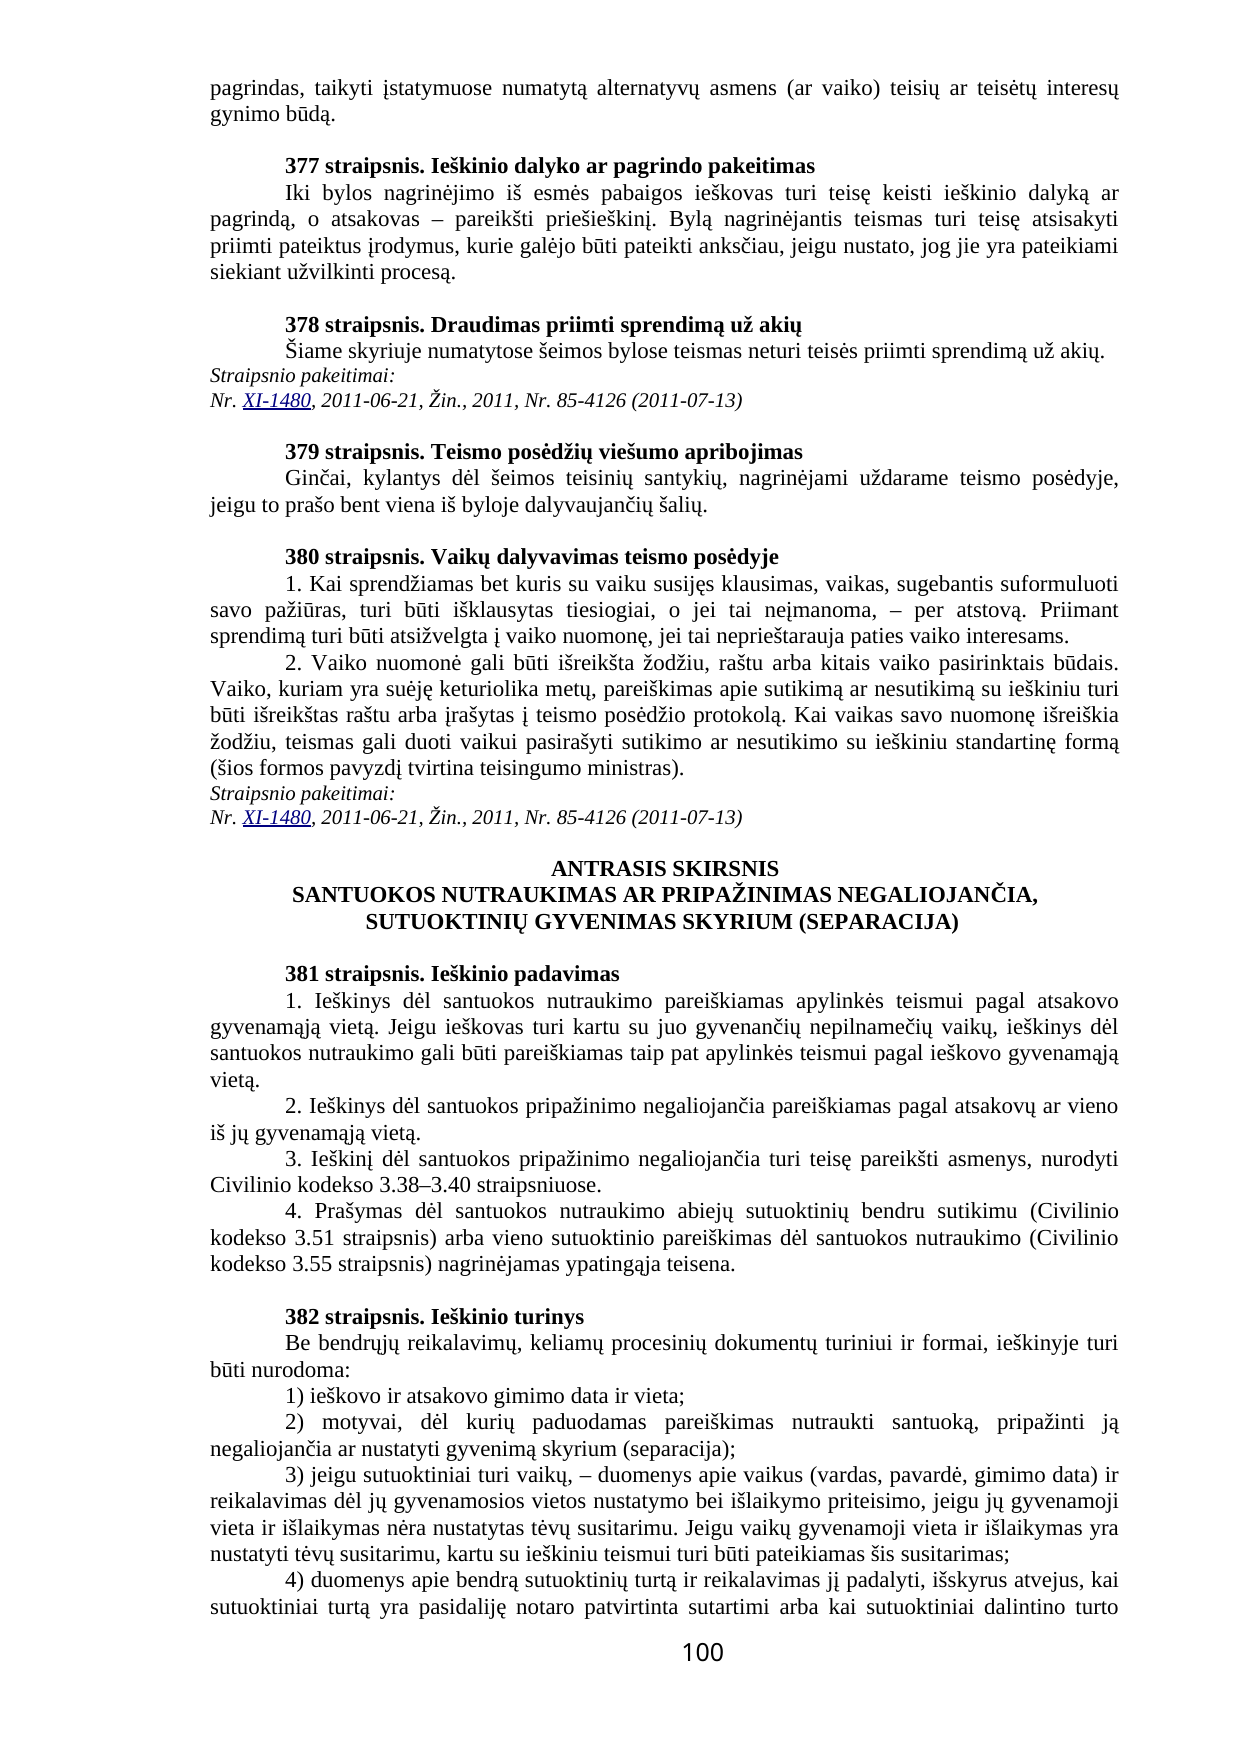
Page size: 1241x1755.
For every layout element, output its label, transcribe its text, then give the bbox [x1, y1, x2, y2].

text 379 straipsnis. Teismo posėdžių viešumo apribojimas [210, 438, 1120, 464]
text 2. Ieškinys dėl santuokos pripažinimo negaliojančia pareiškiamas pagal atsakovų ar vieno iš jų gyvenamąją vietą. [210, 1092, 1120, 1145]
text 382 straipsnis. Ieškinio turinys [210, 1303, 1120, 1329]
text 378 straipsnis. Draudimas priimti sprendimą už akių [210, 311, 1120, 337]
text 377 straipsnis. Ieškinio dalyko ar pagrindo pakeitimas [210, 153, 1120, 179]
text 2. Vaiko nuomonė gali būti išreikšta žodžiu, raštu arba kitais vaiko pasirinktais būdais. Vaiko, kuriam yra suėję keturiolika metų, pareiškimas apie sutikimą ar nesutikimą su ieškiniu turi būti išreikštas raštu arba įrašytas į teismo posėdžio protokolą. Kai vaikas savo nuomonę išreiškia žodžiu, teismas gali duoti vaikui pasirašyti sutikimo ar nesutikimo su ieškiniu standartinę formą (šios formos pavyzdį tvirtina teisingumo ministras). [210, 649, 1120, 781]
text 380 straipsnis. Vaikų dalyvavimas teismo posėdyje [210, 543, 1120, 570]
text Straipsnio pakeitimai: [210, 781, 1120, 804]
text 381 straipsnis. Ieškinio padavimas [210, 960, 1120, 987]
text Nr. XI-1480, 2011-06-21, Žin., 2011, Nr. 85-4126 (2011-07-13) [210, 387, 1120, 412]
text Straipsnio pakeitimai: [210, 363, 1120, 387]
text 1. Ieškinys dėl santuokos nutraukimo pareiškiamas apylinkės teismui pagal atsakovo gyvenamąją vietą. Jeigu ieškovas turi kartu su juo gyvenančių nepilnamečių vaikų, ieškinys dėl santuokos nutraukimo gali būti pareiškiamas taip pat apylinkės teismui pagal ieškovo gyvenamąją vietą. [210, 987, 1120, 1092]
text pagrindas, taikyti įstatymuose numatytą alternatyvų asmens (ar vaiko) teisių ar teisėtų interesų gynimo būdą. [210, 73, 1120, 126]
text 1) ieškovo ir atsakovo gimimo data ir vieta; [210, 1382, 1120, 1408]
text Šiame skyriuje numatytose šeimos bylose teismas neturi teisės priimti sprendimą už akių. [210, 337, 1120, 363]
text 4) duomenys apie bendrą sutuoktinių turtą ir reikalavimas jį padalyti, išskyrus atvejus, kai sutuoktiniai turtą yra pasidaliję notaro patvirtinta sutartimi arba kai sutuoktiniai dalintino turto [210, 1567, 1120, 1619]
subtitle ANTRASIS SKIRSNIS [210, 855, 1120, 881]
text 4. Prašymas dėl santuokos nutraukimo abiejų sutuoktinių bendru sutikimu (Civilinio kodekso 3.51 straipsnis) arba vieno sutuoktinio pareiškimas dėl santuokos nutraukimo (Civilinio kodekso 3.55 straipsnis) nagrinėjamas ypatingąja teisena. [210, 1198, 1120, 1277]
text 2) motyvai, dėl kurių paduodamas pareiškimas nutraukti santuoką, pripažinti ją negaliojančia ar nustatyti gyvenimą skyrium (separacija); [210, 1408, 1120, 1461]
text Nr. XI-1480, 2011-06-21, Žin., 2011, Nr. 85-4126 (2011-07-13) [210, 804, 1120, 829]
text Iki bylos nagrinėjimo iš esmės pabaigos ieškovas turi teisę keisti ieškinio dalyką ar pagrindą, o atsakovas – pareikšti priešieškinį. Bylą nagrinėjantis teismas turi teisę atsisakyti priimti pateiktus įrodymus, kurie galėjo būti pateikti anksčiau, jeigu nustato, jog jie yra pateikiami siekiant užvilkinti procesą. [210, 179, 1120, 284]
subtitle SANTUOKOS NUTRAUKIMAS AR PRIPAŽINIMAS NEGALIOJANČIA, SUTUOKTINIŲ GYVENIMAS SKYRIUM (SEPARACIJA) [210, 881, 1120, 934]
text 1. Kai sprendžiamas bet kuris su vaiku susijęs klausimas, vaikas, sugebantis suformuluoti savo pažiūras, turi būti išklausytas tiesiogiai, o jei tai neįmanoma, – per atstovą. Priimant sprendimą turi būti atsižvelgta į vaiko nuomonę, jei tai neprieštarauja paties vaiko interesams. [210, 570, 1120, 649]
text 3. Ieškinį dėl santuokos pripažinimo negaliojančia turi teisę pareikšti asmenys, nurodyti Civilinio kodekso 3.38–3.40 straipsniuose. [210, 1145, 1120, 1198]
text 3) jeigu sutuoktiniai turi vaikų, – duomenys apie vaikus (vardas, pavardė, gimimo data) ir reikalavimas dėl jų gyvenamosios vietos nustatymo bei išlaikymo priteisimo, jeigu jų gyvenamoji vieta ir išlaikymas nėra nustatytas tėvų susitarimu. Jeigu vaikų gyvenamoji vieta ir išlaikymas yra nustatyti tėvų susitarimu, kartu su ieškiniu teismui turi būti pateikiamas šis susitarimas; [210, 1461, 1120, 1567]
text Be bendrųjų reikalavimų, keliamų procesinių dokumentų turiniui ir formai, ieškinyje turi būti nurodoma: [210, 1329, 1120, 1382]
text Ginčai, kylantys dėl šeimos teisinių santykių, nagrinėjami uždarame teismo posėdyje, jeigu to prašo bent viena iš byloje dalyvaujančių šalių. [210, 464, 1120, 517]
